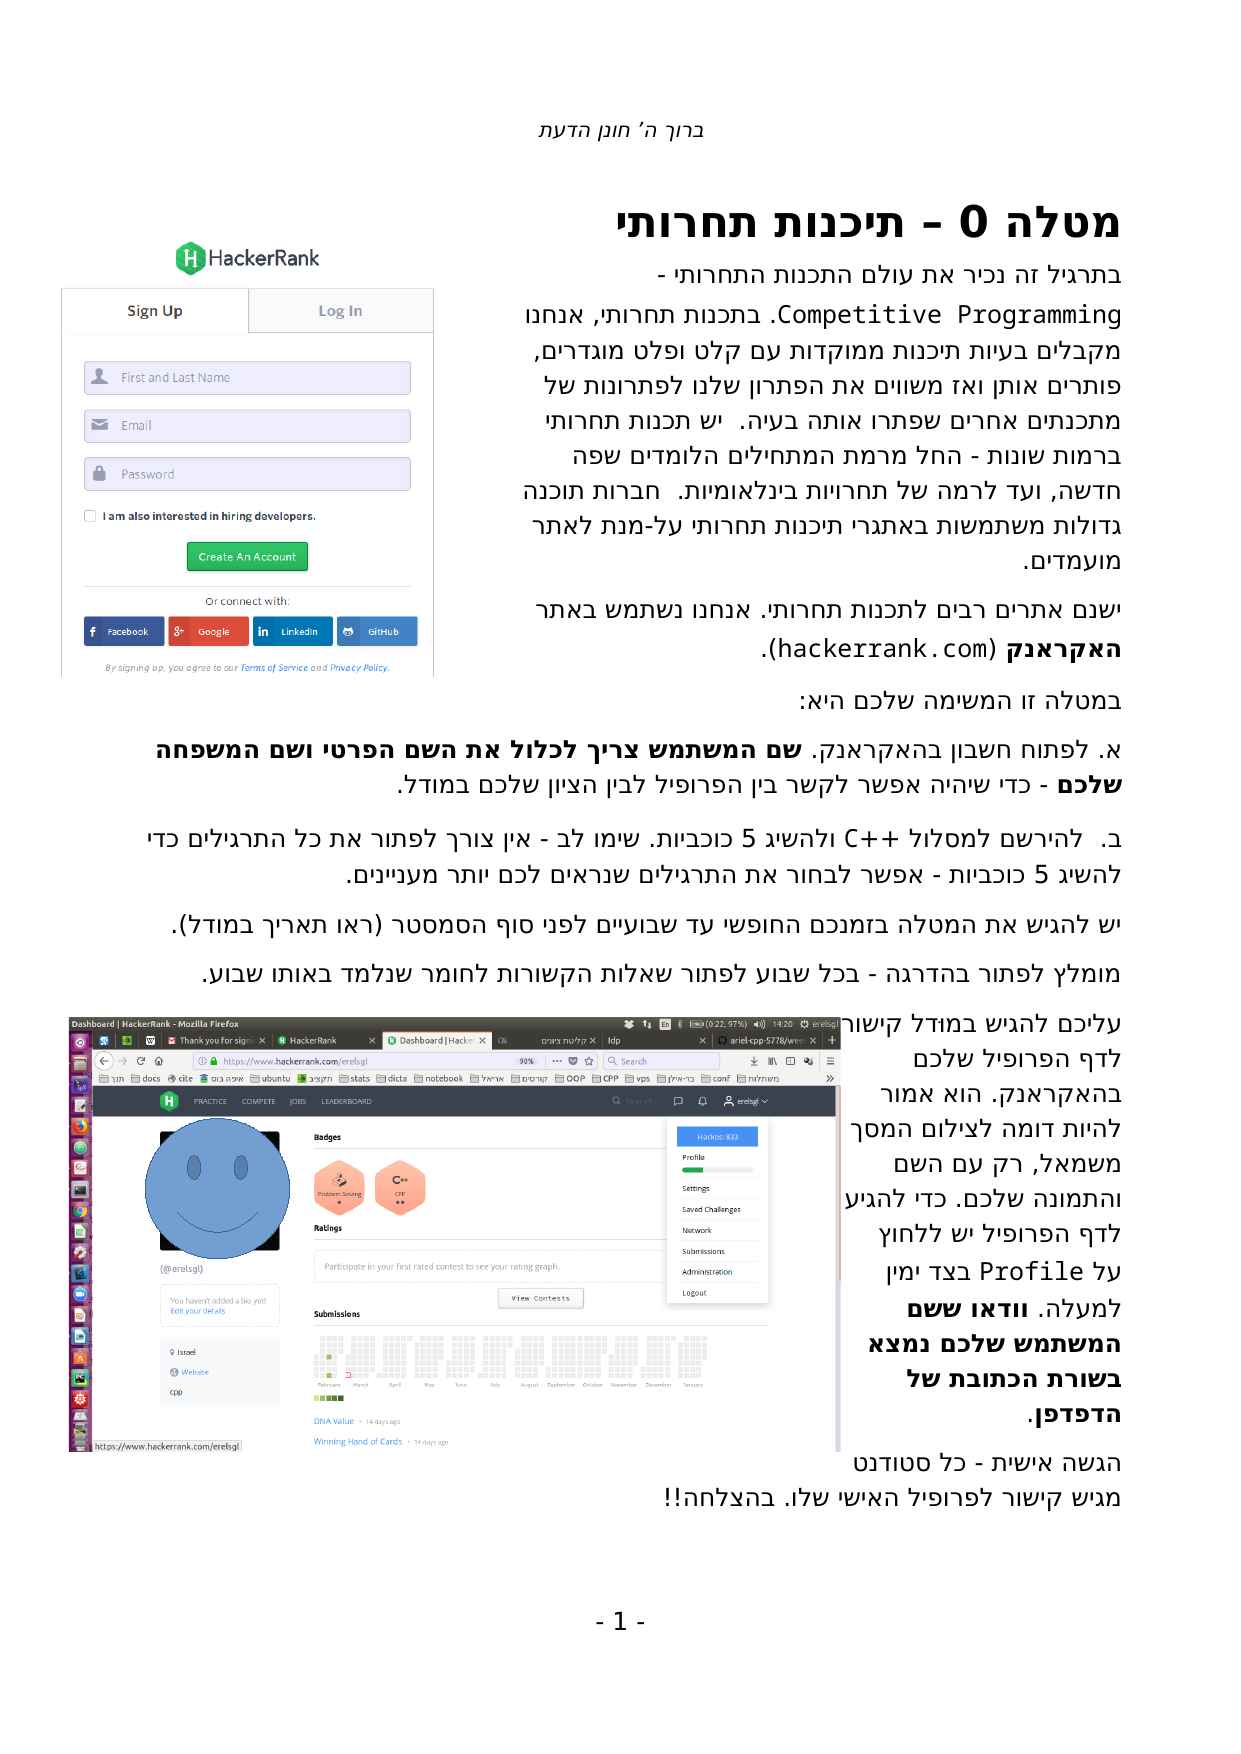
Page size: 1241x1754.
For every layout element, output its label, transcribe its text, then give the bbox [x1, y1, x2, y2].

picture [68, 1017, 841, 1452]
subtitle מטלה 0 – תיכנות תחרותי [118, 197, 1122, 248]
text בתרגיל זה נכיר את עולם התכנות התחרותי - Competitive Programming. בתכנות תחרותי, אנחנו מקבלים בעיות תיכנות ממוקדות עם קלט ופלט מוגדרים, פותרים אותן ואז משווים את הפתרון שלנו לפתרונות של מתכנתים אחרים שפתרו אותה בעיה. יש תכנות תחרותי ברמות שונות - החל מרמת המתחילים הלומדים שפה חדשה, ועד לרמה של תחרויות בינלאומיות. חברות תוכנה גדולות משתמשות באתגרי תיכנות תחרותי על-מנת לאתר מועמדים. [508, 260, 1122, 575]
text א. לפתוח חשבון בהאקראנק. שם המשתמש צריך לכלול את השם הפרטי ושם המשפחה שלכם - כדי שיהיה אפשר לקשר בין הפרופיל לבין הציון שלכם במודל. [118, 736, 1122, 800]
text במטלה זו המשימה שלכם היא: [118, 686, 1122, 715]
text הגשה אישית - כל סטודנט מגיש קישור לפרופיל האישי שלו. בהצלחה!! [118, 1448, 1122, 1513]
text מומלץ לפתור בהדרגה - בכל שבוע לפתור שאלות הקשורות לחומר שנלמד באותו שבוע. [118, 959, 1122, 988]
picture [18, 232, 508, 677]
text ב. להירשם למסלול ++C ולהשיג 5 כוכביות. שימו לב - אין צורך לפתור את כל התרגילים כדי להשיג 5 כוכביות - אפשר לבחור את התרגילים שנראים לכם יותר מעניינים. [118, 820, 1122, 889]
text עליכם להגיש במוּדל קישור לדף הפרופיל שלכם בהאקראנק. הוא אמור להיות דומה לצילום המסך משמאל, רק עם השם והתמונה שלכם. כדי להגיע לדף הפרופיל יש ללחוץ על Profile בצד ימין למעלה. וודאו ששם המשתמש שלכם נמצא בשורת הכתובת של הדפדפן. [118, 1009, 1122, 1428]
text ישנם אתרים רבים לתכנות תחרותי. אנחנו נשתמש באתר האקראנק (hackerrank.com). [508, 596, 1122, 665]
text יש להגיש את המטלה בזמנכם החופשי עד שבועיים לפני סוף הסמסטר (ראו תאריך במודל). [118, 910, 1122, 939]
